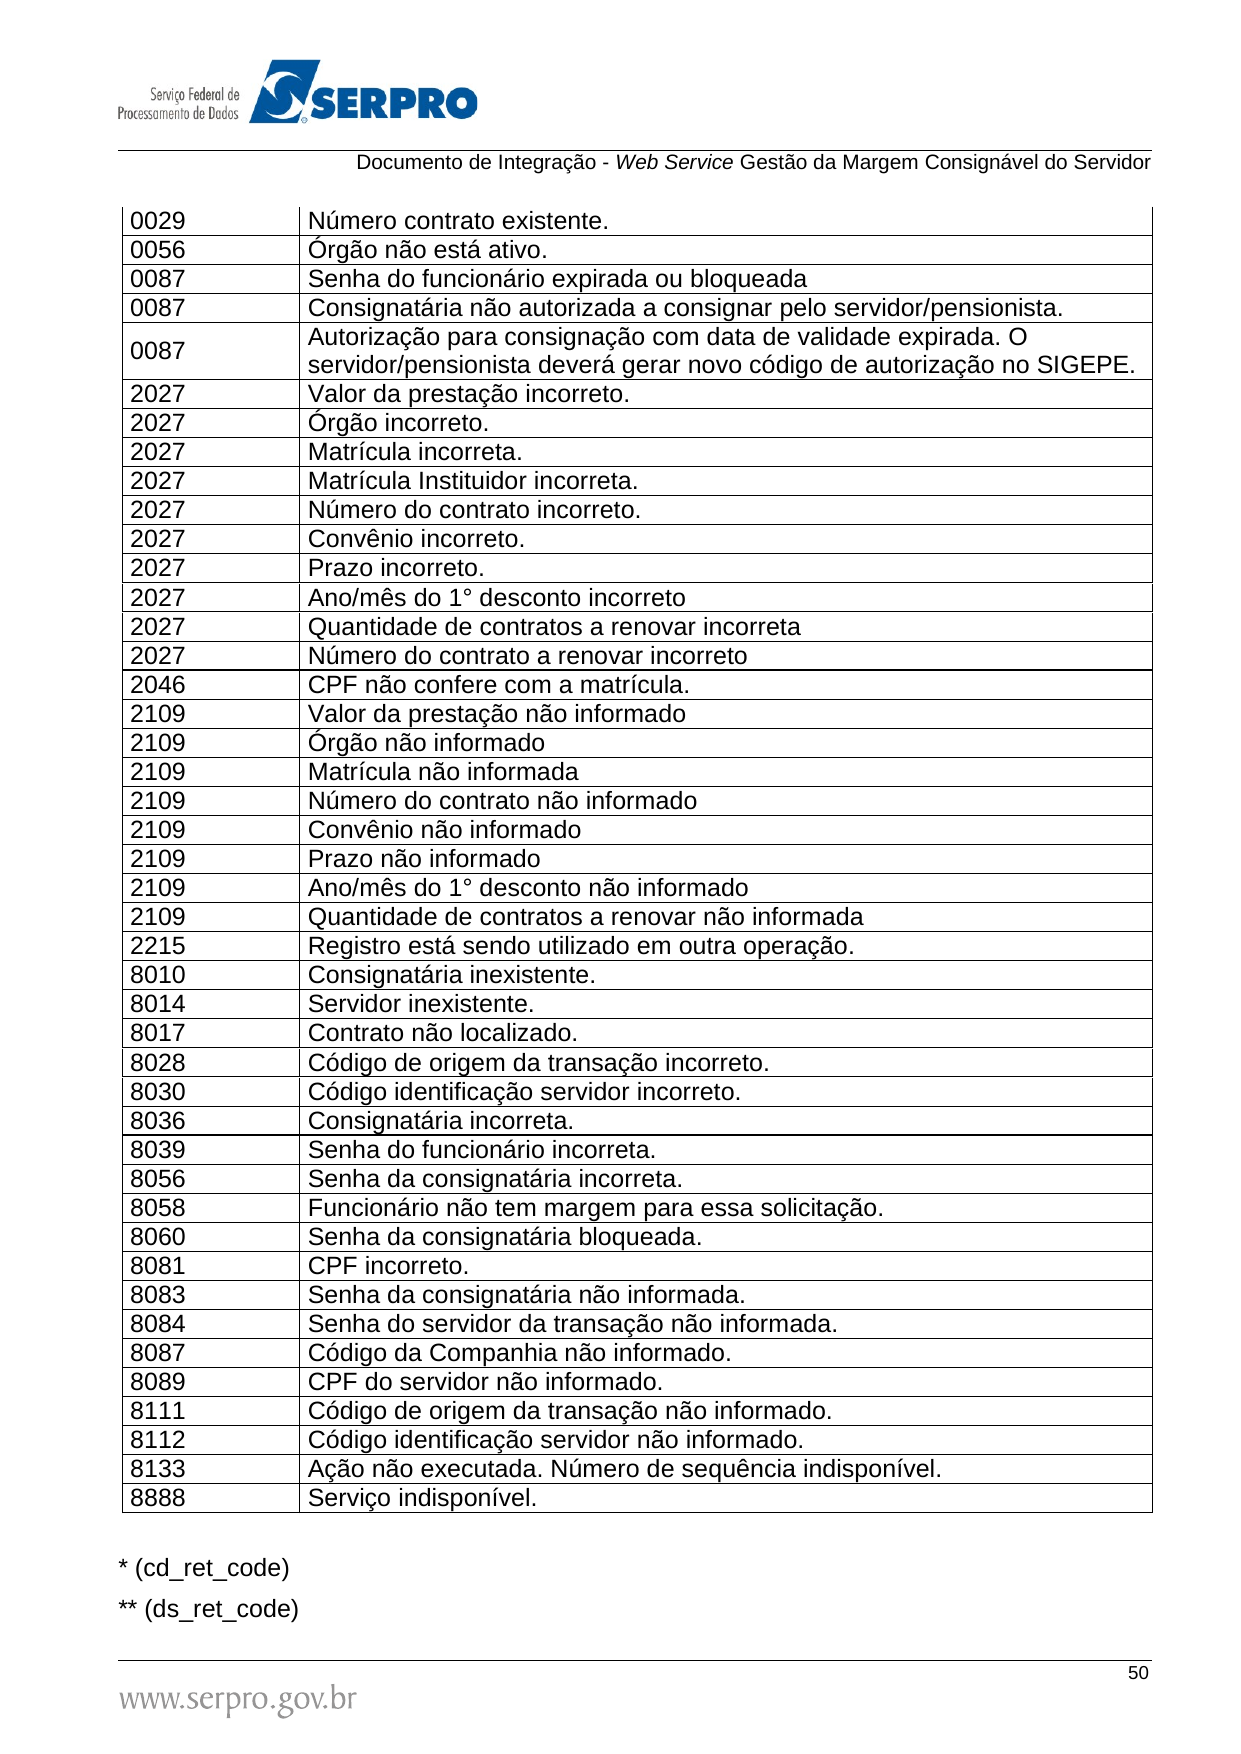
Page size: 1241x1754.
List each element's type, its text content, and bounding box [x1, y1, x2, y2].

table_cell 8081 [123, 1252, 299, 1280]
table_cell Convênio não informado [300, 816, 1152, 844]
table_cell Ano/mês do 1° desconto não informado [300, 874, 1152, 902]
table_cell Consignatária inexistente. [300, 961, 1152, 989]
table_cell 2027 [123, 525, 299, 553]
table_cell 2109 [123, 874, 299, 902]
table_cell Valor da prestação não informado [300, 700, 1152, 728]
table_cell 8083 [123, 1281, 299, 1309]
table_cell 2027 [123, 438, 299, 466]
table_cell 0056 [123, 236, 299, 264]
table_cell 2027 [123, 584, 299, 611]
table_cell Senha da consignatária incorreta. [300, 1165, 1152, 1193]
table_cell 8111 [123, 1397, 299, 1425]
table_cell 2027 [123, 613, 299, 641]
table_cell 2027 [123, 380, 299, 408]
table_cell 8084 [123, 1310, 299, 1338]
table_cell 8030 [123, 1078, 299, 1106]
table_cell 8014 [123, 990, 299, 1018]
table_cell Quantidade de contratos a renovar não informada [300, 903, 1152, 931]
table_cell CPF não confere com a matrícula. [300, 671, 1152, 699]
table_cell Serviço indisponível. [300, 1484, 1152, 1512]
table_cell Número do contrato a renovar incorreto [300, 642, 1152, 669]
table_cell Senha da consignatária não informada. [300, 1281, 1152, 1309]
table_cell 2109 [123, 816, 299, 844]
table_cell Senha do funcionário incorreta. [300, 1136, 1152, 1164]
table_cell 2027 [123, 496, 299, 524]
table_cell 2027 [123, 409, 299, 437]
table_cell 2046 [123, 671, 299, 699]
table_cell 2109 [123, 845, 299, 873]
table_cell 8010 [123, 961, 299, 989]
table_cell Matrícula incorreta. [300, 438, 1152, 466]
table_cell 8112 [123, 1426, 299, 1454]
table_cell CPF do servidor não informado. [300, 1368, 1152, 1396]
text * (cd_ret_code) [118, 1554, 1152, 1582]
table_cell 8056 [123, 1165, 299, 1193]
table_cell Órgão incorreto. [300, 409, 1152, 437]
table_cell Órgão não informado [300, 729, 1152, 757]
table_cell 8888 [123, 1484, 299, 1512]
table_cell Número contrato existente. [300, 207, 1152, 235]
table_cell 0087 [123, 294, 299, 322]
table_cell Matrícula não informada [300, 758, 1152, 786]
table_cell 8089 [123, 1368, 299, 1396]
table_cell 8087 [123, 1339, 299, 1367]
table_cell Autorização para consignação com data de validade expirada. O servidor/pensionista deverá gerar novo código de autorização no SIGEPE. [300, 323, 1152, 379]
table_cell Prazo não informado [300, 845, 1152, 873]
table_cell Código de origem da transação não informado. [300, 1397, 1152, 1425]
table_cell 2027 [123, 554, 299, 582]
table_cell 2109 [123, 903, 299, 931]
table_cell 0029 [123, 207, 299, 235]
table_cell Servidor inexistente. [300, 990, 1152, 1018]
table_cell 8039 [123, 1136, 299, 1164]
table_cell Ação não executada. Número de sequência indisponível. [300, 1455, 1152, 1483]
table_cell Prazo incorreto. [300, 554, 1152, 582]
table_cell Código identificação servidor não informado. [300, 1426, 1152, 1454]
table_cell Órgão não está ativo. [300, 236, 1152, 264]
table_cell 8058 [123, 1194, 299, 1222]
table_cell 8133 [123, 1455, 299, 1483]
table_cell Ano/mês do 1° desconto incorreto [300, 584, 1152, 611]
table_cell Consignatária não autorizada a consignar pelo servidor/pensionista. [300, 294, 1152, 322]
table_cell 2109 [123, 758, 299, 786]
table_cell Código de origem da transação incorreto. [300, 1049, 1152, 1076]
table_cell Código identificação servidor incorreto. [300, 1078, 1152, 1106]
table_cell Código da Companhia não informado. [300, 1339, 1152, 1367]
table_cell 8036 [123, 1107, 299, 1134]
table_cell Funcionário não tem margem para essa solicitação. [300, 1194, 1152, 1222]
picture [118, 59, 478, 124]
table_cell 0087 [123, 265, 299, 293]
table_cell 2109 [123, 787, 299, 815]
table_cell Matrícula Instituidor incorreta. [300, 467, 1152, 495]
table_cell 0087 [123, 323, 299, 379]
table_cell Contrato não localizado. [300, 1019, 1152, 1047]
table_cell 2027 [123, 467, 299, 495]
table_cell 2027 [123, 642, 299, 669]
text ** (ds_ret_code) [118, 1594, 1152, 1622]
table_cell Senha do servidor da transação não informada. [300, 1310, 1152, 1338]
table_cell Consignatária incorreta. [300, 1107, 1152, 1134]
table_cell 2109 [123, 729, 299, 757]
table_cell Número do contrato incorreto. [300, 496, 1152, 524]
table_cell Convênio incorreto. [300, 525, 1152, 553]
table_cell 8028 [123, 1049, 299, 1076]
table_cell 2109 [123, 700, 299, 728]
table_cell Quantidade de contratos a renovar incorreta [300, 613, 1152, 641]
table_cell 8017 [123, 1019, 299, 1047]
table_cell 8060 [123, 1223, 299, 1251]
table_cell Número do contrato não informado [300, 787, 1152, 815]
table_cell Valor da prestação incorreto. [300, 380, 1152, 408]
table_cell Senha da consignatária bloqueada. [300, 1223, 1152, 1251]
table_cell CPF incorreto. [300, 1252, 1152, 1280]
table_cell 2215 [123, 932, 299, 960]
table_cell Registro está sendo utilizado em outra operação. [300, 932, 1152, 960]
table_cell Senha do funcionário expirada ou bloqueada [300, 265, 1152, 293]
